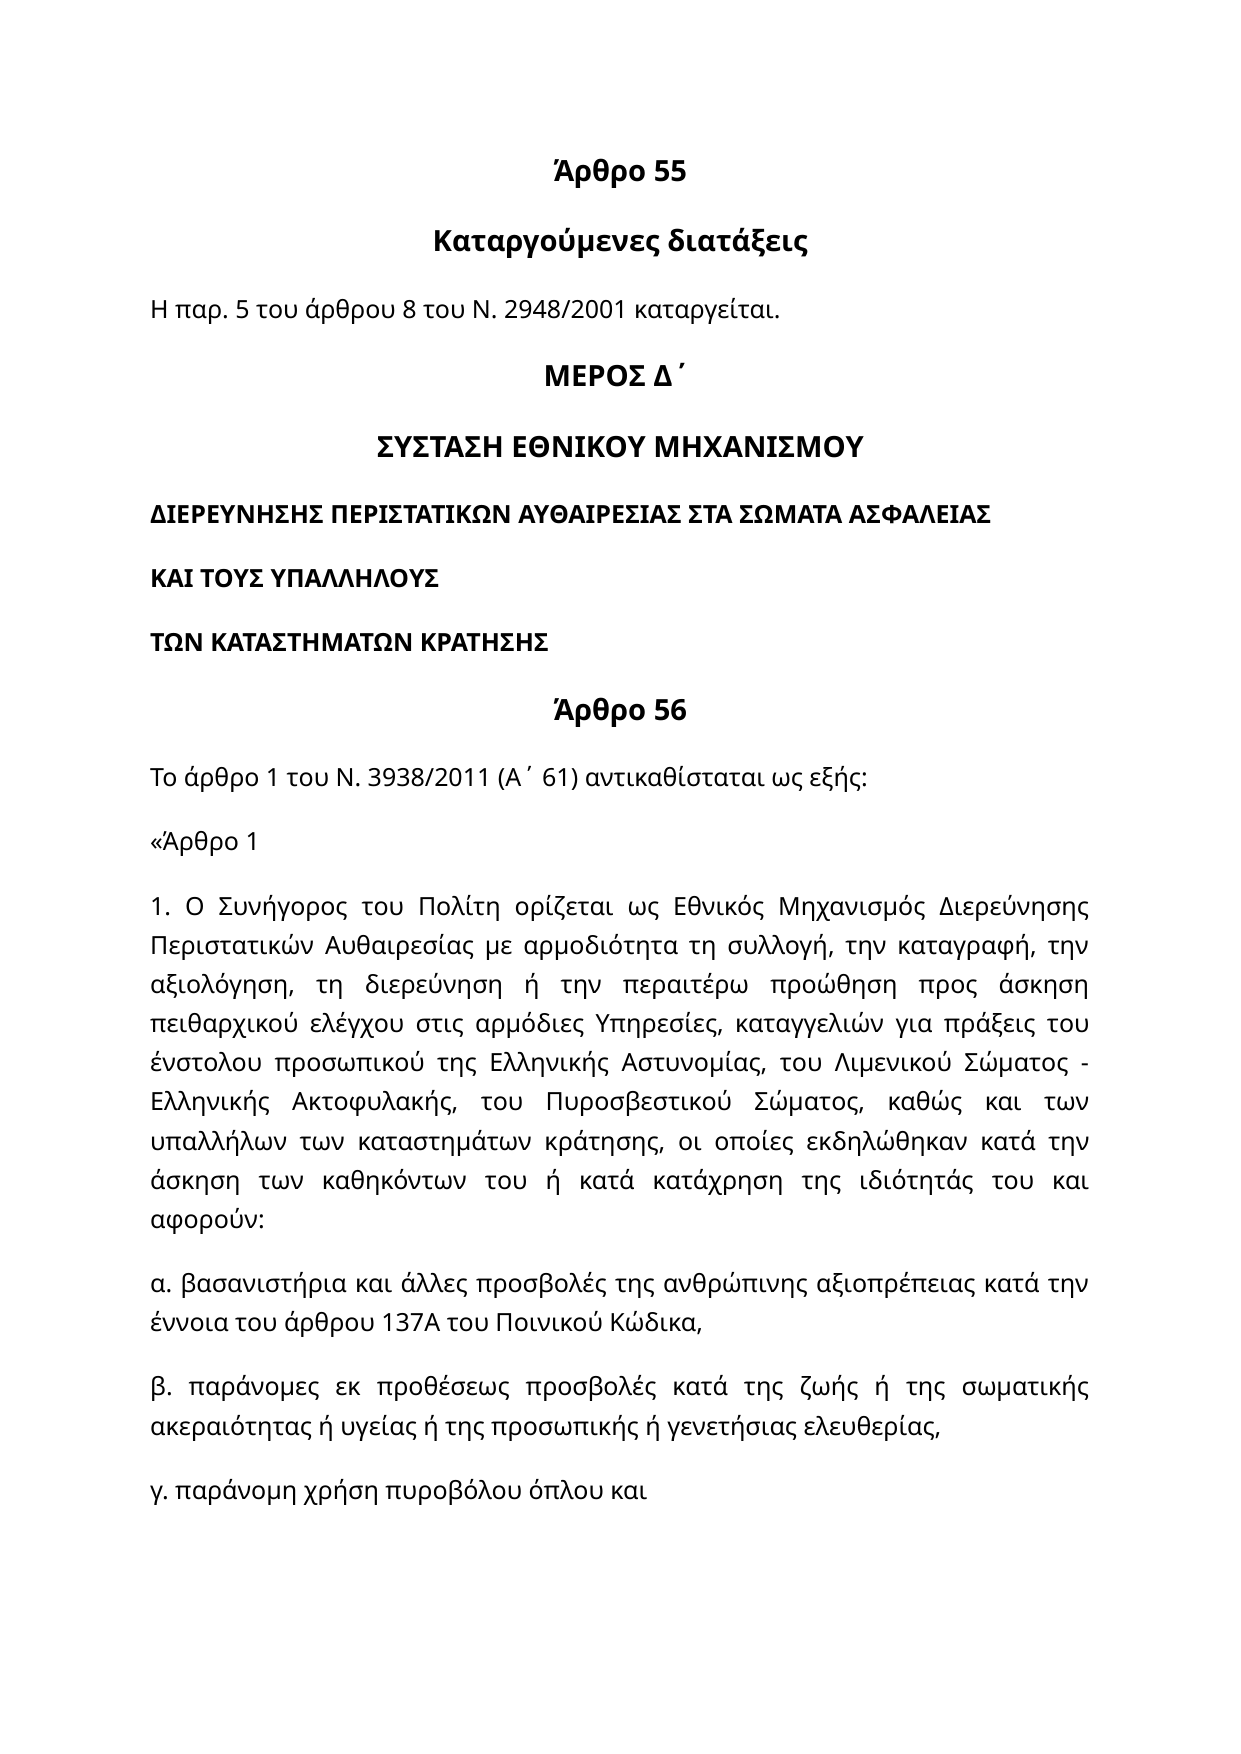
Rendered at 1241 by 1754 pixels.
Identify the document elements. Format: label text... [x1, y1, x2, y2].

subtitle ΣΥΣΤΑΣΗ ΕΘΝΙΚΟΥ ΜΗΧΑΝΙΣΜΟΥ [150, 426, 1090, 466]
text Η παρ. 5 του άρθρου 8 του N. 2948/2001 καταργείται. [150, 291, 1090, 325]
subtitle Άρθρο 55 [150, 150, 1090, 190]
text ΔΙΕΡΕΥΝΗΣΗΣ ΠΕΡΙΣΤΑΤΙΚΩΝ ΑΥΘΑΙΡΕΣΙΑΣ ΣΤΑ ΣΩΜΑΤΑ ΑΣΦΑΛΕΙΑΣ [150, 497, 1090, 531]
text «Άρθρο 1 [150, 824, 1090, 858]
text ΚΑΙ ΤΟΥΣ ΥΠΑΛΛΗΛΟΥΣ [150, 561, 1090, 595]
text Το άρθρο 1 του N. 3938/2011 (Α΄ 61) αντικαθίσταται ως εξής: [150, 760, 1090, 794]
subtitle Άρθρο 56 [150, 689, 1090, 729]
text β. παράνομες εκ προθέσεως προσβολές κατά της ζωής ή της σωματικής ακεραιότητας ή υγείας ή της προσωπικής ή γενετήσιας ελευθερίας, [150, 1369, 1090, 1442]
text α. βασανιστήρια και άλλες προσβολές της ανθρώπινης αξιοπρέπειας κατά την έννοια του άρθρου 137Α του Ποινικού Κώδικα, [150, 1266, 1090, 1339]
text 1. Ο Συνήγορος του Πολίτη ορίζεται ως Εθνικός Μηχανισμός Διερεύνησης Περιστατικών Αυθαιρεσίας με αρμοδιότητα τη συλλογή, την καταγραφή, την αξιολόγηση, τη διερεύνηση ή την περαιτέρω προώθηση προς άσκηση πειθαρχικού ελέγχου στις αρμόδιες Υπηρεσίες, καταγγελιών για πράξεις του ένστολου προσωπικού της Ελληνικής Αστυνομίας, του Λιμενικού Σώματος - Ελληνικής Ακτοφυλακής, του Πυροσβεστικού Σώματος, καθώς και των υπαλλήλων των καταστημάτων κράτησης, οι οποίες εκδηλώθηκαν κατά την άσκηση των καθηκόντων του ή κατά κατάχρηση της ιδιότητάς του και αφορούν: [150, 888, 1090, 1236]
text ΤΩΝ ΚΑΤΑΣΤΗΜΑΤΩΝ ΚΡΑΤΗΣΗΣ [150, 625, 1090, 659]
text γ. παράνομη χρήση πυροβόλου όπλου και [150, 1472, 1090, 1506]
subtitle ΜΕΡΟΣ Δ΄ [150, 355, 1090, 395]
subtitle Καταργούμενες διατάξεις [150, 221, 1090, 260]
